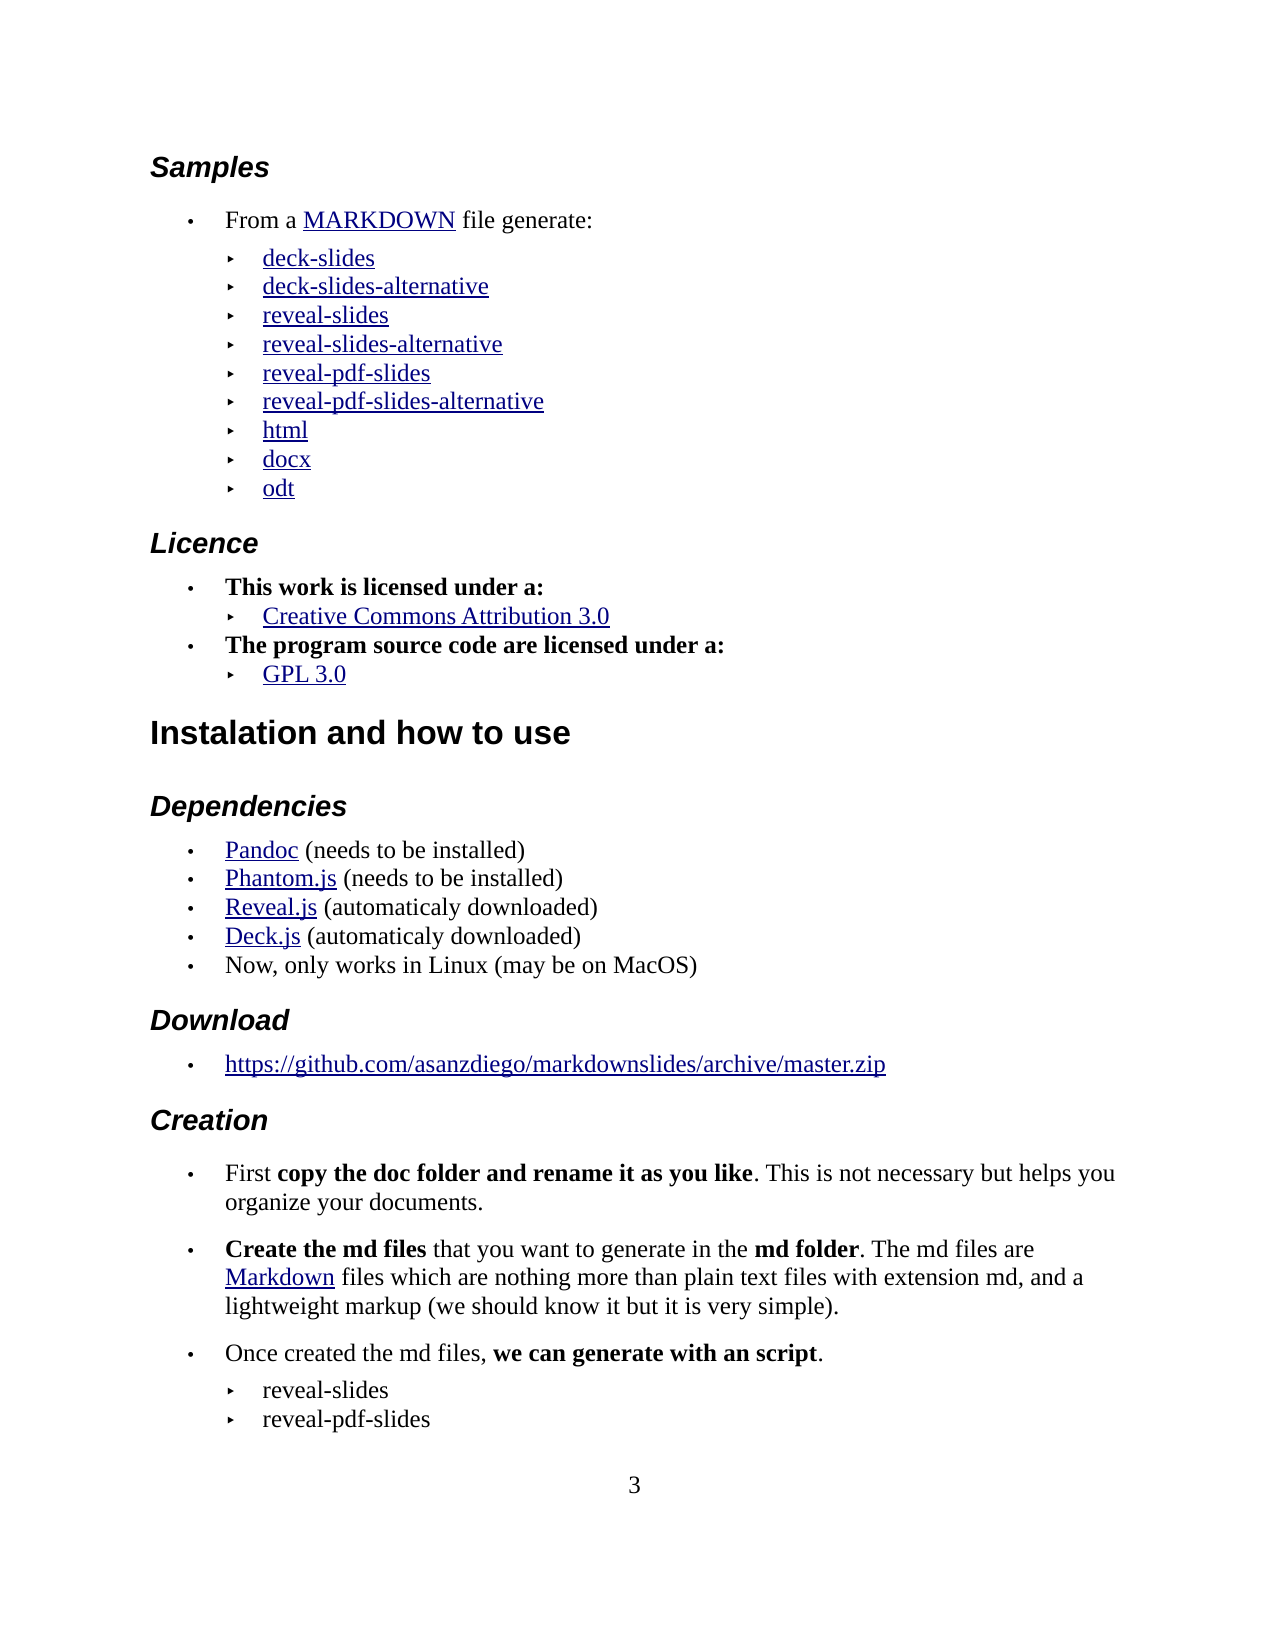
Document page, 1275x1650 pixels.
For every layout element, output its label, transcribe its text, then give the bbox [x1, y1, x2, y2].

list Deck.js (automaticaly downloaded) [187, 921, 1125, 950]
list reveal-slides [225, 1376, 1125, 1404]
subtitle Licence [150, 526, 1125, 560]
list From a MARKDOWN file generate: [187, 205, 1125, 234]
list This work is licensed under a: [187, 572, 1125, 601]
list Once created the md files, we can generate with an script. [187, 1338, 1125, 1367]
subtitle Instalation and how to use [150, 712, 1125, 751]
subtitle Download [150, 1003, 1125, 1037]
list The program source code are licensed under a: [187, 630, 1125, 659]
list Creative Commons Attribution 3.0 [225, 601, 1125, 630]
list Now, only works in Linux (may be on MacOS) [187, 950, 1125, 978]
list Phantom.js (needs to be installed) [187, 863, 1125, 892]
list Create the md files that you want to generate in the md folder. The md files are Markdown files which are nothing more than plain text files with extension md, and a lightweight markup (we should know it but it is very simple). [187, 1234, 1125, 1320]
list deck-slides-alternative [225, 271, 1125, 300]
list Reveal.js (automaticaly downloaded) [187, 892, 1125, 921]
list GPL 3.0 [225, 659, 1125, 687]
list reveal-pdf-slides-alternative [225, 386, 1125, 415]
list reveal-slides-alternative [225, 329, 1125, 358]
list deck-slides [225, 243, 1125, 271]
list html [225, 415, 1125, 444]
subtitle Creation [150, 1103, 1125, 1137]
subtitle Dependencies [150, 789, 1125, 822]
list docx [225, 444, 1125, 473]
list Pandoc (needs to be installed) [187, 835, 1125, 863]
list First copy the doc folder and rename it as you like. This is not necessary but helps you organize your documents. [187, 1158, 1125, 1216]
subtitle Samples [150, 150, 1125, 183]
list reveal-pdf-slides [225, 358, 1125, 386]
list odt [225, 473, 1125, 501]
list reveal-pdf-slides [225, 1404, 1125, 1433]
list https://github.com/asanzdiego/markdownslides/archive/master.zip [187, 1049, 1125, 1078]
list reveal-slides [225, 300, 1125, 329]
